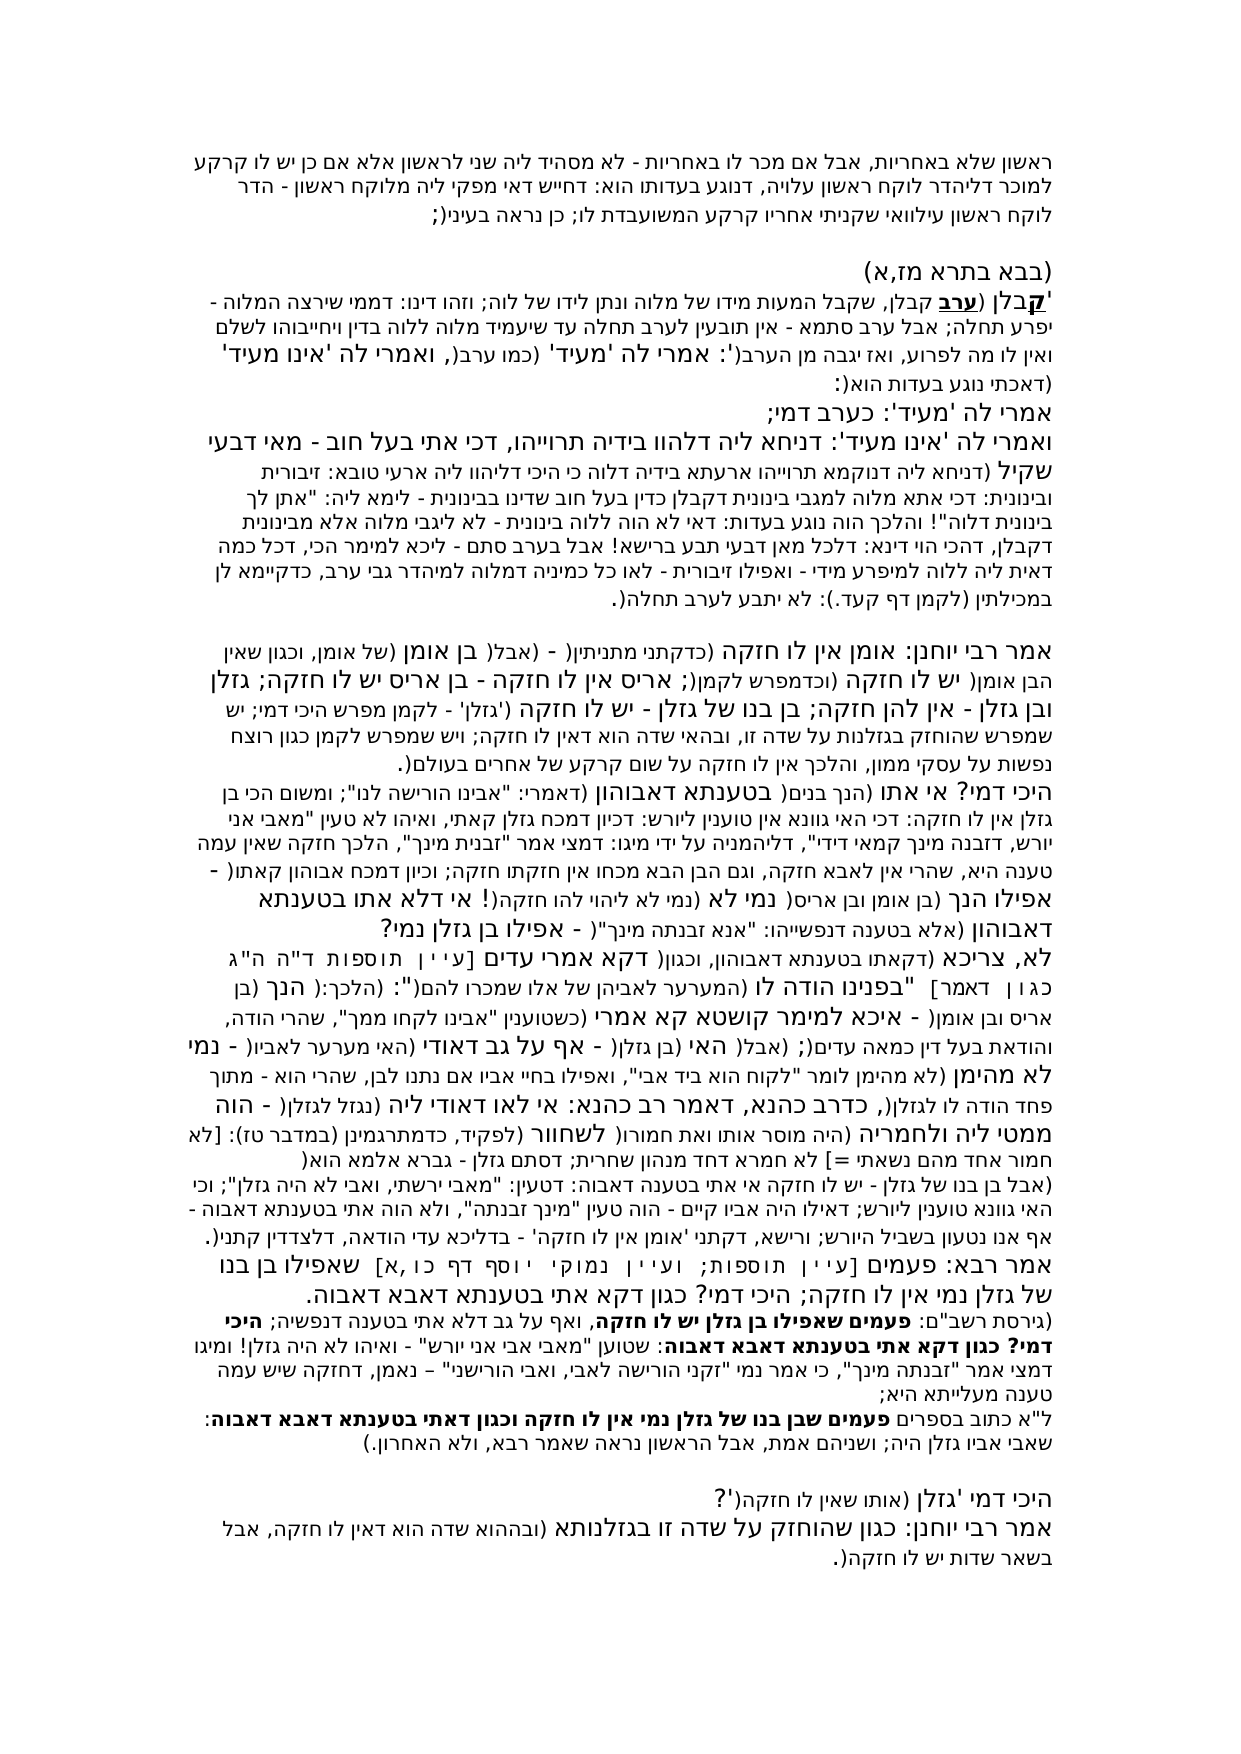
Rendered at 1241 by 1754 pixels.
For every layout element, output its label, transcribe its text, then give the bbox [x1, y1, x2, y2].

text (גירסת רשב"ם: פעמים שאפילו בן גזלן יש לו חזקה, ואף על גב דלא אתי בטענה דנפשיה; היכי דמי? כגון דקא אתי בטענתא דאבא דאבוה: שטוען "מאבי אבי אני יורש" - ואיהו לא היה גזלן! ומיגו דמצי אמר "זבנתה מינך", כי אמר נמי "זקני הורישה לאבי, ואבי הורישני" – נאמן, דחזקה שיש עמה טענה מעלייתא היא; [187, 1309, 1053, 1407]
text אמר רבי יוחנן: אומן אין לו חזקה (כדקתני מתניתין( - (אבל( בן אומן (של אומן, וכגון שאין הבן אומן( יש לו חזקה (וכדמפרש לקמן(; אריס אין לו חזקה - בן אריס יש לו חזקה; גזלן ובן גזלן - אין להן חזקה; בן בנו של גזלן - יש לו חזקה ('גזלן' - לקמן מפרש היכי דמי; יש שמפרש שהוחזק בגזלנות על שדה זו, ובהאי שדה הוא דאין לו חזקה; ויש שמפרש לקמן כגון רוצח נפשות על עסקי ממון, והלכך אין לו חזקה על שום קרקע של אחרים בעולם(. [187, 636, 1053, 777]
text ואמרי לה 'אינו מעיד': דניחא ליה דלהוו בידיה תרוייהו, דכי אתי בעל חוב - מאי דבעי שקיל (דניחא ליה דנוקמא תרוייהו ארעתא בידיה דלוה כי היכי דליהוו ליה ארעי טובא: זיבורית ובינונית: דכי אתא מלוה למגבי בינונית דקבלן כדין בעל חוב שדינו בבינונית - לימא ליה: "אתן לך בינונית דלוה"! והלכך הוה נוגע בעדות: דאי לא הוה ללוה בינונית - לא ליגבי מלוה אלא מבינונית דקבלן, דהכי הוי דינא: דלכל מאן דבעי תבע ברישא! אבל בערב סתם - ליכא למימר הכי, דכל כמה דאית ליה ללוה למיפרע מידי - ואפילו זיבורית - לאו כל כמיניה דמלוה למיהדר גבי ערב, כדקיימא לן במכילתין (לקמן דף קעד.): לא יתבע לערב תחלה(. [187, 427, 1053, 612]
text (בבא בתרא מז,א) [187, 257, 1053, 286]
text היכי דמי? אי אתו (הנך בנים( בטענתא דאבוהון (דאמרי: "אבינו הורישה לנו"; ומשום הכי בן גזלן אין לו חזקה: דכי האי גוונא אין טוענין ליורש: דכיון דמכח גזלן קאתי, ואיהו לא טעין "מאבי אני יורש, דזבנה מינך קמאי דידי", דליהמניה על ידי מיגו: דמצי אמר "זבנית מינך", הלכך חזקה שאין עמה טענה היא, שהרי אין לאבא חזקה, וגם הבן הבא מכחו אין חזקתו חזקה; וכיון דמכח אבוהון קאתו( - אפילו הנך (בן אומן ובן אריס( נמי לא (נמי לא ליהוי להו חזקה(! אי דלא אתו בטענתא דאבוהון (אלא בטענה דנפשייהו: "אנא זבנתה מינך"( - אפילו בן גזלן נמי? [187, 777, 1053, 943]
text לא, צריכא (דקאתו בטענתא דאבוהון, וכגון( דקא אמרי עדים [עיין תוספות ד"ה ה"ג כגון דאמר] "בפנינו הודה לו (המערער לאביהן של אלו שמכרו להם(": (הלכך:( הנך (בן אריס ובן אומן( - איכא למימר קושטא קא אמרי (כשטוענין "אבינו לקחו ממך", שהרי הודה, והודאת בעל דין כמאה עדים(; (אבל( האי (בן גזלן( - אף על גב דאודי (האי מערער לאביו( - נמי לא מהימן (לא מהימן לומר "לקוח הוא ביד אבי", ואפילו בחיי אביו אם נתנו לבן, שהרי הוא - מתוך פחד הודה לו לגזלן(, כדרב כהנא, דאמר רב כהנא: אי לאו דאודי ליה (נגזל לגזלן( - הוה ממטי ליה ולחמריה (היה מוסר אותו ואת חמורו( לשחוור (לפקיד, כדמתרגמינן (במדבר טז): [לא חמור אחד מהם נשאתי =] לא חמרא דחד מנהון שחרית; דסתם גזלן - גברא אלמא הוא( [187, 943, 1053, 1173]
text אמרי לה 'מעיד': כערב דמי; [187, 398, 1053, 427]
text היכי דמי 'גזלן (אותו שאין לו חזקה('? [187, 1484, 1053, 1513]
text אמר רבא: פעמים [עיין תוספות; ועיין נמוקי יוסף דף כו,א] שאפילו בן בנו של גזלן נמי אין לו חזקה; היכי דמי? כגון דקא אתי בטענתא דאבא דאבוה. [187, 1251, 1053, 1309]
text ל"א כתוב בספרים פעמים שבן בנו של גזלן נמי אין לו חזקה וכגון דאתי בטענתא דאבא דאבוה: שאבי אביו גזלן היה; ושניהם אמת, אבל הראשון נראה שאמר רבא, ולא האחרון.) [187, 1407, 1053, 1455]
text (אבל בן בנו של גזלן - יש לו חזקה אי אתי בטענה דאבוה: דטעין: "מאבי ירשתי, ואבי לא היה גזלן"; וכי האי גוונא טוענין ליורש; דאילו היה אביו קיים - הוה טעין "מינך זבנתה", ולא הוה אתי בטענתא דאבוה - אף אנו נטעון בשביל היורש; ורישא, דקתני 'אומן אין לו חזקה' - בדליכא עדי הודאה, דלצדדין קתני(. [187, 1173, 1053, 1251]
text 'קבלן (ערב קבלן, שקבל המעות מידו של מלוה ונתן לידו של לוה; וזהו דינו: דממי שירצה המלוה - יפרע תחלה; אבל ערב סתמא - אין תובעין לערב תחלה עד שיעמיד מלוה ללוה בדין ויחייבוהו לשלם ואין לו מה לפרוע, ואז יגבה מן הערב(': אמרי לה 'מעיד' (כמו ערב(, ואמרי לה 'אינו מעיד' (דאכתי נוגע בעדות הוא(: [187, 286, 1053, 398]
text ראשון שלא באחריות, אבל אם מכר לו באחריות - לא מסהיד ליה שני לראשון אלא אם כן יש לו קרקע למוכר דליהדר לוקח ראשון עלויה, דנוגע בעדותו הוא: דחייש דאי מפקי ליה מלוקח ראשון - הדר לוקח ראשון עילוואי שקניתי אחריו קרקע המשועבדת לו; כן נראה בעיני(; [187, 150, 1053, 228]
text אמר רבי יוחנן: כגון שהוחזק על שדה זו בגזלנותא (ובההוא שדה הוא דאין לו חזקה, אבל בשאר שדות יש לו חזקה(. [187, 1513, 1053, 1572]
